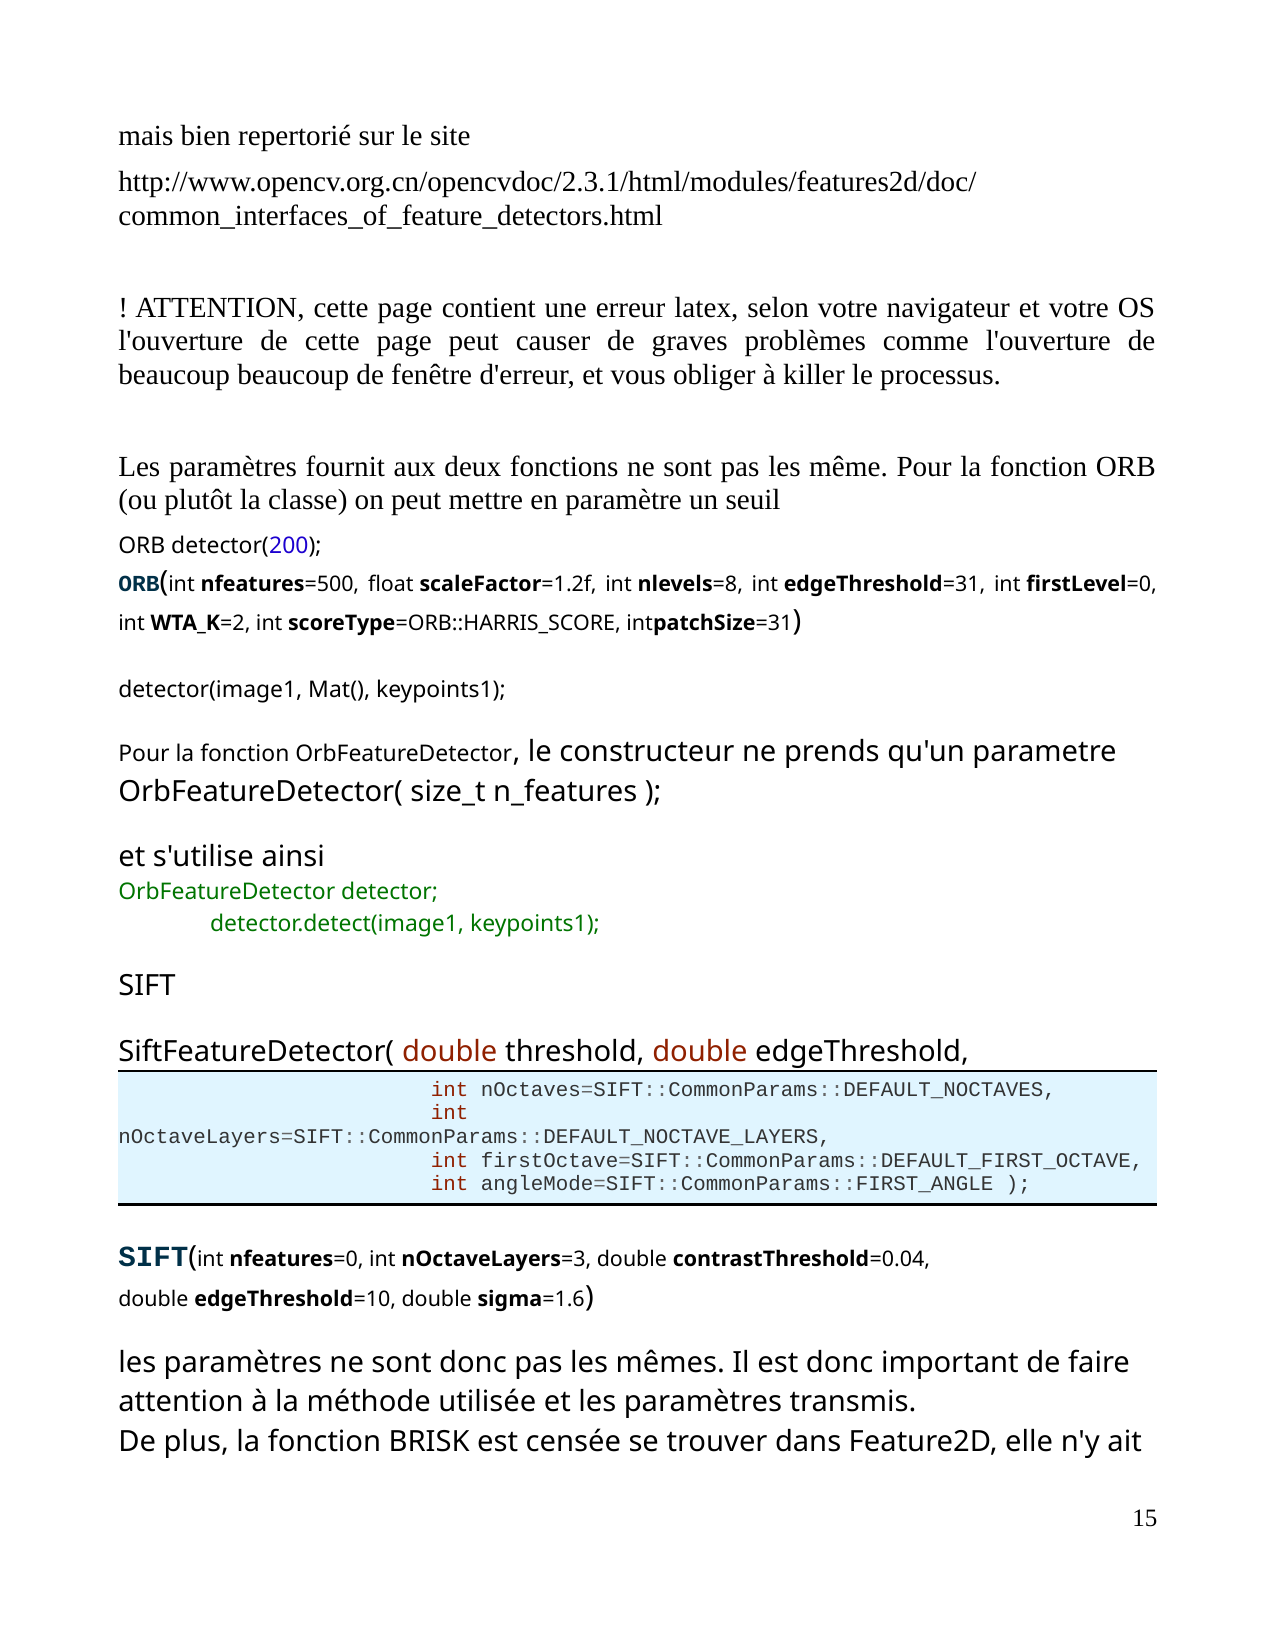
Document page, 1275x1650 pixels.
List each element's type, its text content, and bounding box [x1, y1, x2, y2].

text OrbFeatureDetector( size_t n_features ); [118, 770, 1157, 810]
text Les paramètres fournit aux deux fonctions ne sont pas les même. Pour la fonction ORB (ou plutôt la classe) on peut mettre en paramètre un seuil [118, 449, 1157, 516]
text SIFT(int nfeatures=0, int nOctaveLayers=3, double contrastThreshold=0.04, double edgeThreshold=10, double sigma=1.6) [118, 1235, 1157, 1315]
text les paramètres ne sont donc pas les mêmes. Il est donc important de faire attention à la méthode utilisée et les paramètres transmis. [118, 1341, 1157, 1420]
text detector(image1, Mat(), keypoints1); [118, 673, 1157, 704]
text SIFT [118, 964, 1157, 1004]
text int angleMode=SIFT::CommonParams::FIRST_ANGLE ); [118, 1164, 1157, 1203]
text OrbFeatureDetector detector; [118, 875, 1157, 907]
text ORB detector(200); [118, 528, 1157, 560]
text De plus, la fonction BRISK est censée se trouver dans Feature2D, elle n'y ait [118, 1420, 1157, 1460]
text ! ATTENTION, cette page contient une erreur latex, selon votre navigateur et votre OS l'ouverture de cette page peut causer de graves problèmes comme l'ouverture de beaucoup beaucoup de fenêtre d'erreur, et vous obliger à killer le processus. [118, 290, 1157, 390]
text http://www.opencv.org.cn/opencvdoc/2.3.1/html/modules/features2d/doc/common_interfaces_of_feature_detectors.html [118, 164, 1157, 231]
text SiftFeatureDetector( double threshold, double edgeThreshold, [118, 1030, 1157, 1070]
text mais bien repertorié sur le site [118, 118, 1157, 152]
text et s'utilise ainsi [118, 836, 1157, 875]
text Pour la fonction OrbFeatureDetector, le constructeur ne prends qu'un parametre [118, 730, 1157, 770]
text int firstOctave=SIFT::CommonParams::DEFAULT_FIRST_OCTAVE, [118, 1149, 1157, 1164]
text ORB(int nfeatures=500, float scaleFactor=1.2f, int nlevels=8, int edgeThreshold=31, int firstLevel=0, int WTA_K=2, int scoreType=ORB::HARRIS_SCORE, intpatchSize=31) [118, 560, 1157, 639]
text detector.detect(image1, keypoints1); [118, 907, 1157, 938]
text int nOctaveLayers=SIFT::CommonParams::DEFAULT_NOCTAVE_LAYERS, [118, 1102, 1157, 1149]
text int nOctaves=SIFT::CommonParams::DEFAULT_NOCTAVES, [118, 1072, 1157, 1102]
